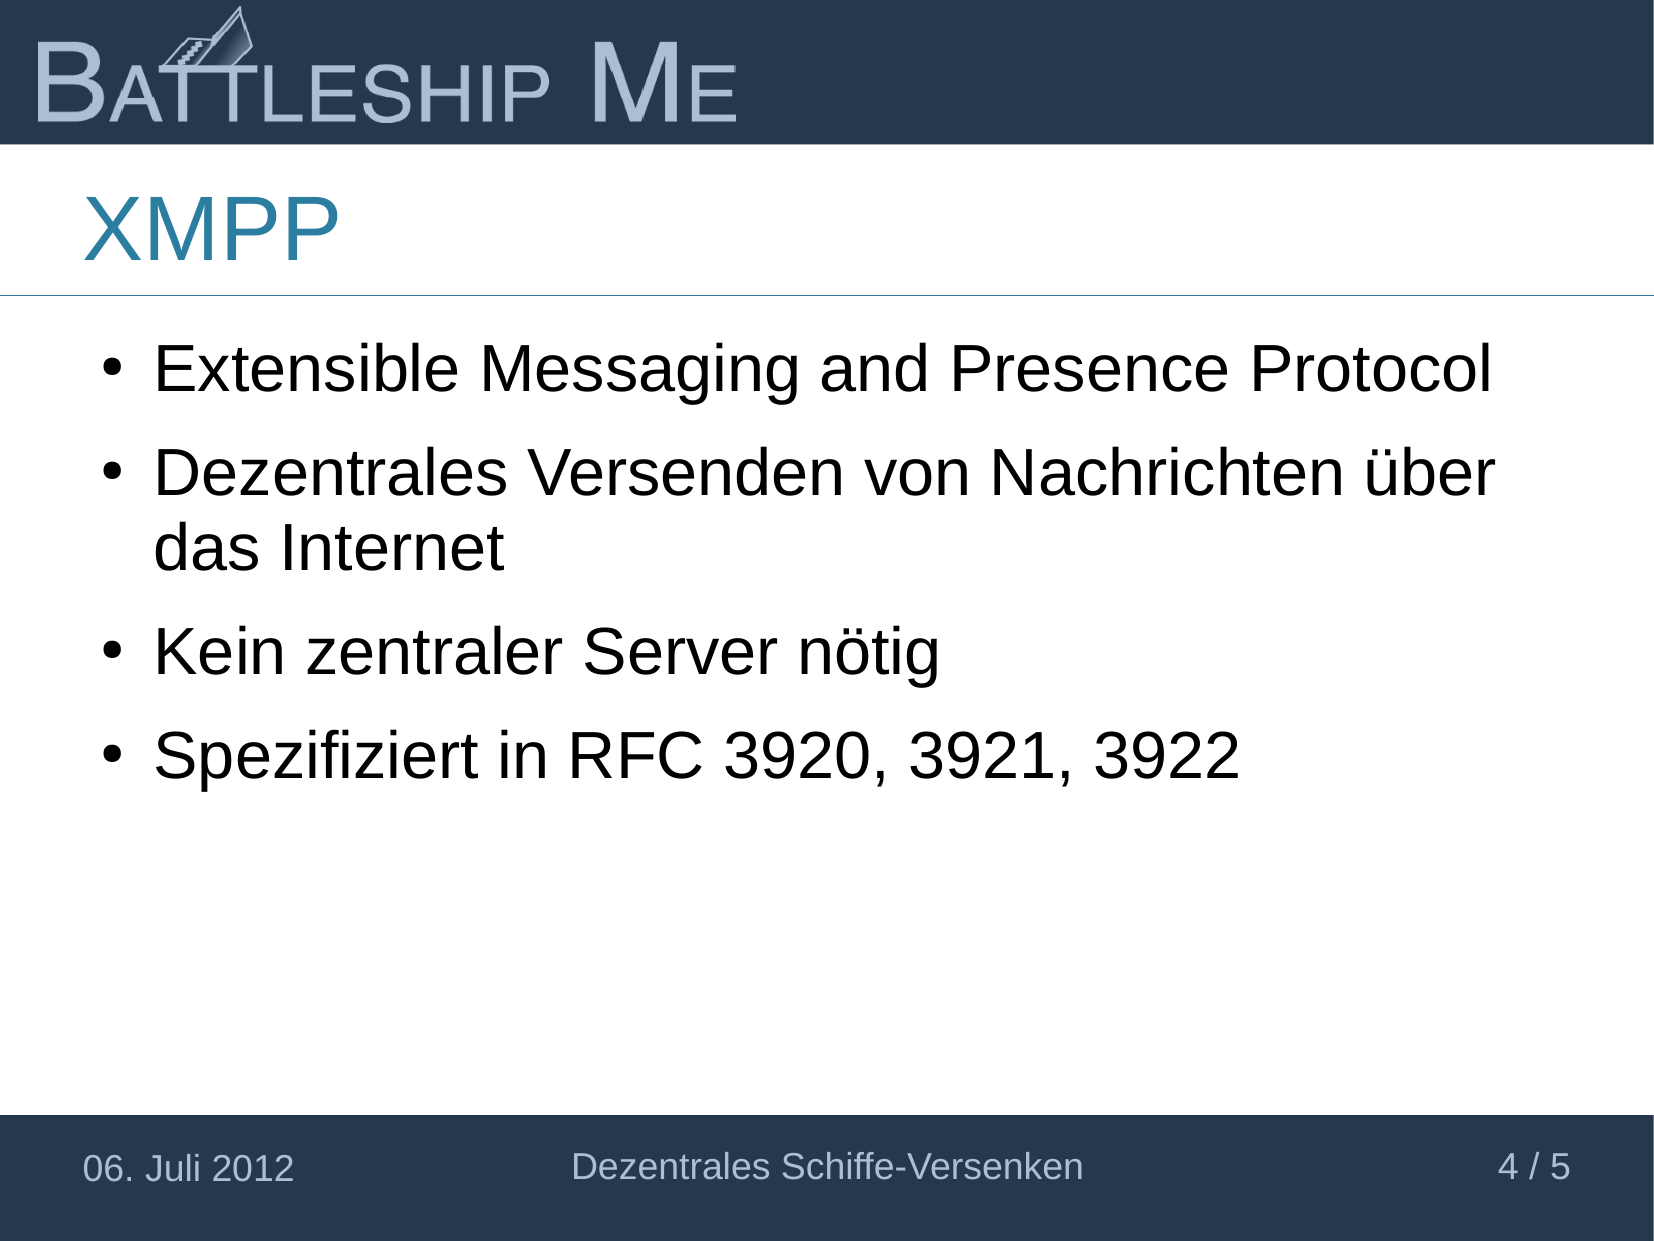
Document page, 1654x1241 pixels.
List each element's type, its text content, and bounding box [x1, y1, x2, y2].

picture [0, 296, 1654, 1241]
picture [0, 0, 1654, 295]
list Extensible Messaging and Presence Protocol Dezentrales Versenden von Nachrichten über das Internet Kein zentraler Server nötig Spezifiziert in RFC 3920, 3921, 3922 [82, 330, 1538, 1010]
title XMPP [82, 177, 1571, 280]
